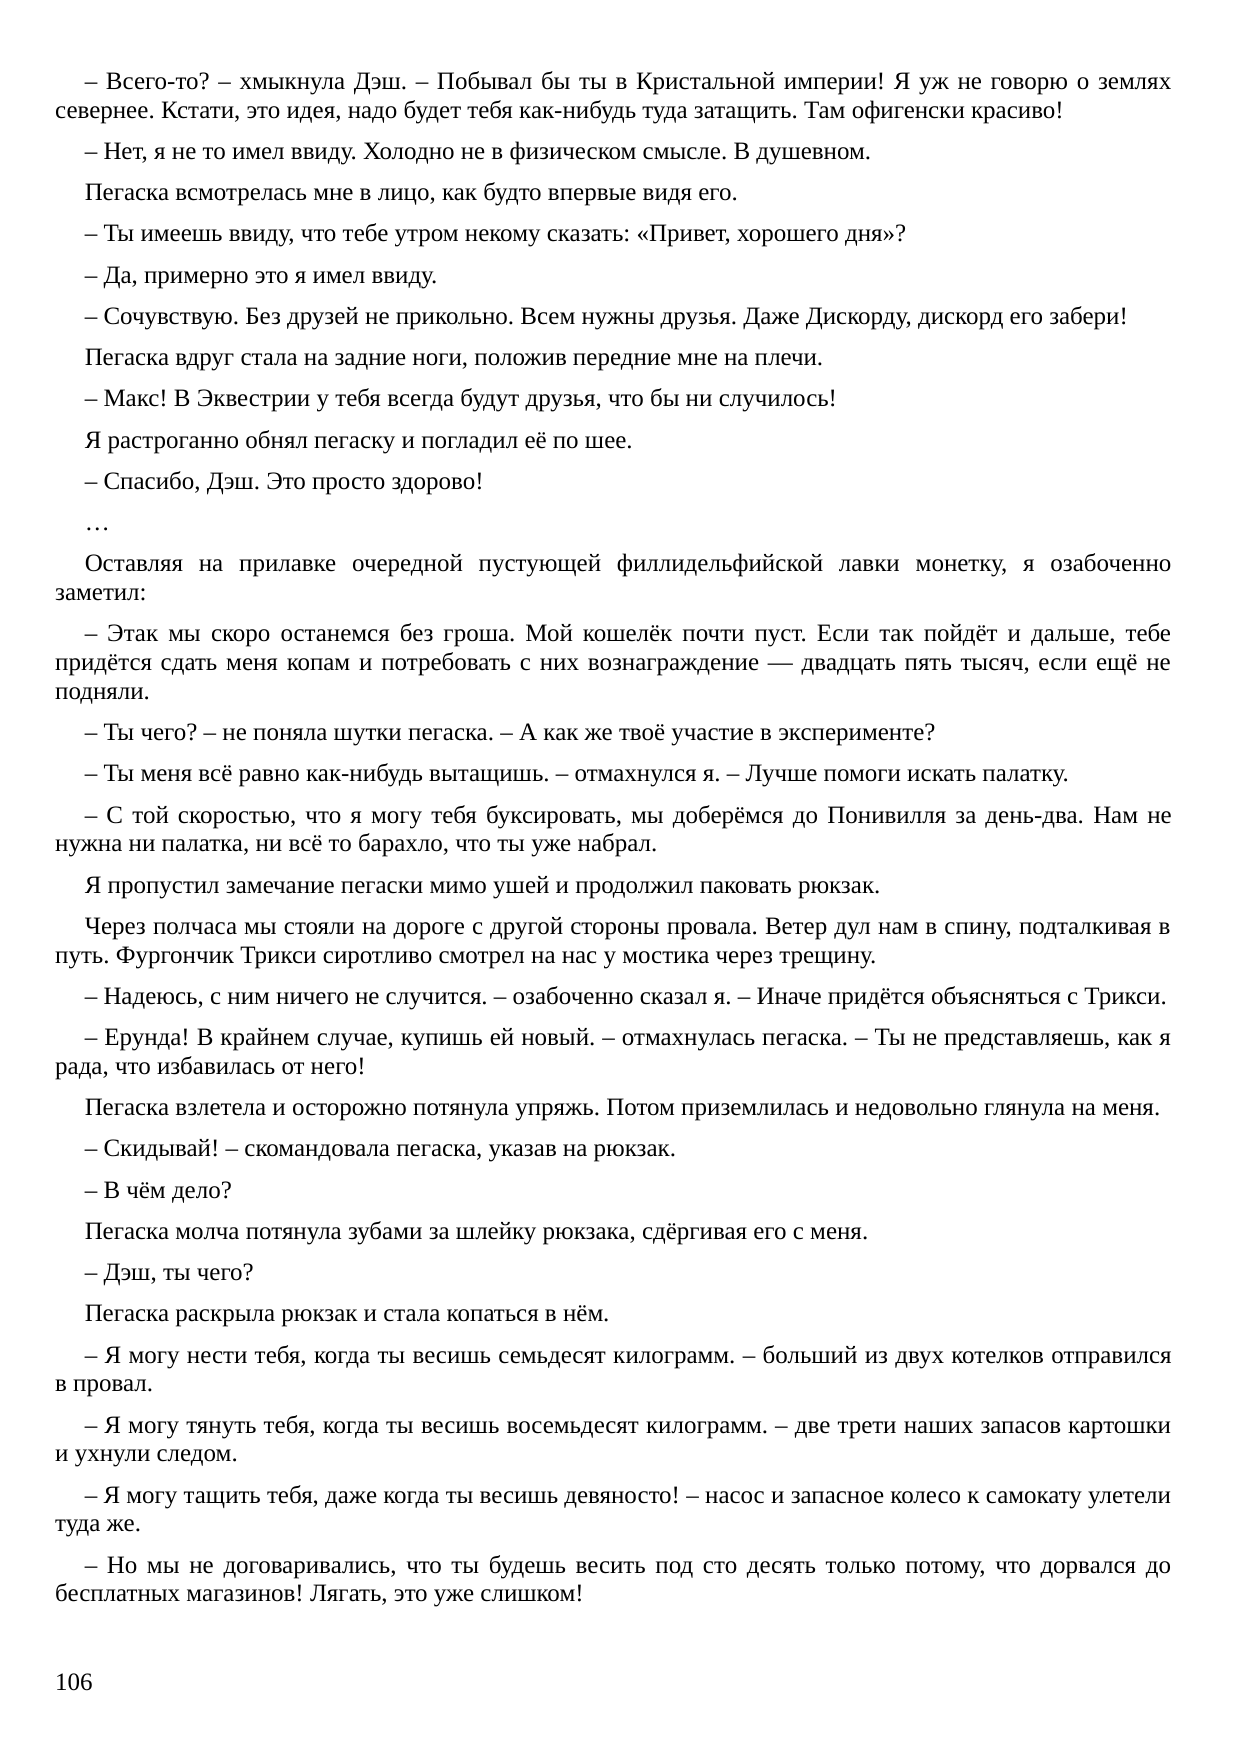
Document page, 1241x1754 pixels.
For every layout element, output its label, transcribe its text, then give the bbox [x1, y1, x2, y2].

text – Макс! В Эквестрии у тебя всегда будут друзья, что бы ни случилось! [55, 383, 1173, 412]
text Пегаска всмотрелась мне в лицо, как будто впервые видя его. [55, 177, 1173, 206]
text – Нет, я не то имел ввиду. Холодно не в физическом смысле. В душевном. [55, 136, 1173, 165]
text Я растроганно обнял пегаску и погладил её по шее. [55, 425, 1173, 453]
text – С той скоростью, что я могу тебя буксировать, мы доберёмся до Понивилля за день-два. Нам не нужна ни палатка, ни всё то барахло, что ты уже набрал. [55, 800, 1173, 857]
text – Дэш, ты чего? [55, 1257, 1173, 1286]
text Через полчаса мы стояли на дороге с другой стороны провала. Ветер дул нам в спину, подталкивая в путь. Фургончик Трикси сиротливо смотрел на нас у мостика через трещину. [55, 911, 1173, 968]
text … [55, 507, 1173, 536]
text – Я могу нести тебя, когда ты весишь семьдесят килограмм. – больший из двух котелков отправился в провал. [55, 1340, 1173, 1397]
text – Надеюсь, с ним ничего не случится. – озабоченно сказал я. – Иначе придётся объясняться с Трикси. [55, 981, 1173, 1010]
text – Ты чего? – не поняла шутки пегаска. – А как же твоё участие в эксперименте? [55, 717, 1173, 746]
text Пегаска взлетела и осторожно потянула упряжь. Потом приземлилась и недовольно глянула на меня. [55, 1092, 1173, 1121]
text – Ты меня всё равно как-нибудь вытащишь. – отмахнулся я. – Лучше помоги искать палатку. [55, 758, 1173, 787]
text – Ерунда! В крайнем случае, купишь ей новый. – отмахнулась пегаска. – Ты не представляешь, как я рада, что избавилась от него! [55, 1022, 1173, 1080]
text – Но мы не договаривались, что ты будешь весить под сто десять только потому, что дорвался до бесплатных магазинов! Лягать, это уже слишком! [55, 1550, 1173, 1607]
text Я пропустил замечание пегаски мимо ушей и продолжил паковать рюкзак. [55, 870, 1173, 898]
text – Всего-то? – хмыкнула Дэш. – Побывал бы ты в Кристальной империи! Я уж не говорю о землях севернее. Кстати, это идея, надо будет тебя как-нибудь туда затащить. Там офигенски красиво! [55, 66, 1173, 123]
text – Я могу тащить тебя, даже когда ты весишь девяносто! – насос и запасное колесо к самокату улетели туда же. [55, 1480, 1173, 1537]
text Пегаска раскрыла рюкзак и стала копаться в нём. [55, 1298, 1173, 1327]
text – В чём дело? [55, 1175, 1173, 1203]
text – Я могу тянуть тебя, когда ты весишь восемьдесят килограмм. – две трети наших запасов картошки и ухнули следом. [55, 1410, 1173, 1467]
text – Скидывай! – скомандовала пегаска, указав на рюкзак. [55, 1133, 1173, 1162]
text – Сочувствую. Без друзей не прикольно. Всем нужны друзья. Даже Дискорду, дискорд его забери! [55, 301, 1173, 330]
text Оставляя на прилавке очередной пустующей филлидельфийской лавки монетку, я озабоченно заметил: [55, 548, 1173, 606]
text – Спасибо, Дэш. Это просто здорово! [55, 466, 1173, 495]
text – Ты имеешь ввиду, что тебе утром некому сказать: «Привет, хорошего дня»? [55, 218, 1173, 247]
text – Да, примерно это я имел ввиду. [55, 260, 1173, 288]
text Пегаска вдруг стала на задние ноги, положив передние мне на плечи. [55, 342, 1173, 371]
text – Этак мы скоро останемся без гроша. Мой кошелёк почти пуст. Если так пойдёт и дальше, тебе придётся сдать меня копам и потребовать с них вознаграждение — двадцать пять тысяч, если ещё не подняли. [55, 618, 1173, 705]
text Пегаска молча потянула зубами за шлейку рюкзака, сдёргивая его с меня. [55, 1216, 1173, 1245]
